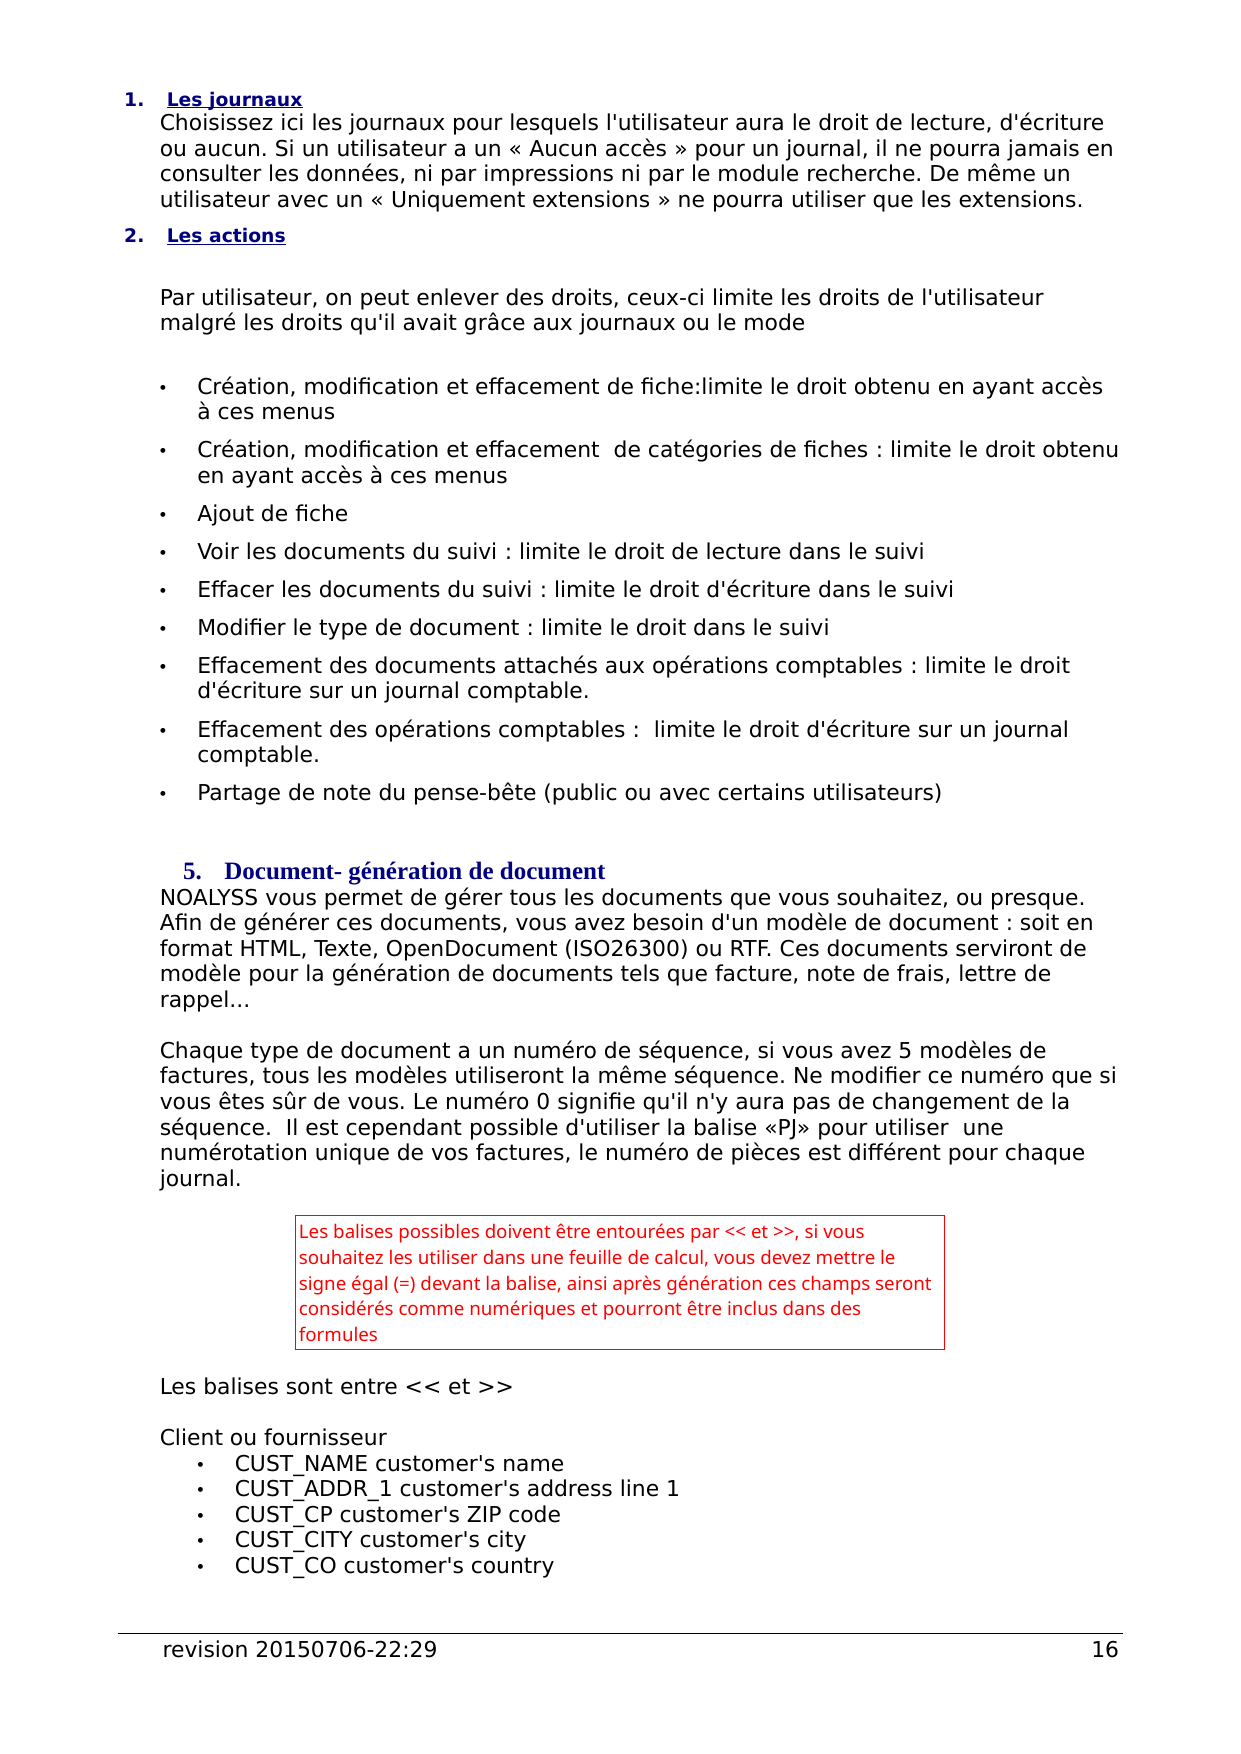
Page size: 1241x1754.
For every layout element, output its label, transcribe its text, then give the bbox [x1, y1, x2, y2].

list CUST_CITY customer's city [197, 1527, 1123, 1553]
text Par utilisateur, on peut enlever des droits, ceux-ci limite les droits de l'utilisateur malgré les droits qu'il avait grâce aux journaux ou le mode [159, 285, 1123, 336]
list Création, modification et effacement de fiche:limite le droit obtenu en ayant accès à ces menus [159, 374, 1123, 425]
text NOALYSS vous permet de gérer tous les documents que vous souhaitez, ou presque. Afin de générer ces documents, vous avez besoin d'un modèle de document : soit en format HTML, Texte, OpenDocument (ISO26300) ou RTF. Ces documents serviront de modèle pour la génération de documents tels que facture, note de frais, lettre de rappel... [159, 885, 1123, 1013]
text Choisissez ici les journaux pour lesquels l'utilisateur aura le droit de lecture, d'écriture ou aucun. Si un utilisateur a un « Aucun accès » pour un journal, il ne pourra jamais en consulter les données, ni par impressions ni par le module recherche. De même un utilisateur avec un « Uniquement extensions » ne pourra utiliser que les extensions. [159, 110, 1123, 212]
list Création, modification et effacement de catégories de fiches : limite le droit obtenu en ayant accès à ces menus [159, 437, 1123, 488]
text Les balises possibles doivent être entourées par << et >>, si vous souhaitez les utiliser dans une feuille de calcul, vous devez mettre le signe égal (=) devant la balise, ainsi après génération ces champs seront considérés comme numériques et pourront être inclus dans des formules [296, 1216, 944, 1349]
list Effacer les documents du suivi : limite le droit d'écriture dans le suivi [159, 577, 1123, 603]
subtitle Document- génération de document [177, 856, 1123, 885]
text Les balises sont entre << et >> [159, 1374, 1123, 1399]
list CUST_CO customer's country [197, 1553, 1123, 1578]
text Client ou fournisseur [159, 1425, 1123, 1451]
subtitle Les journaux [117, 88, 1123, 110]
list Effacement des documents attachés aux opérations comptables : limite le droit d'écriture sur un journal comptable. [159, 653, 1123, 704]
text Chaque type de document a un numéro de séquence, si vous avez 5 modèles de factures, tous les modèles utiliseront la même séquence. Ne modifier ce numéro que si vous êtes sûr de vous. Le numéro 0 signifie qu'il n'y aura pas de changement de la séquence. Il est cependant possible d'utiliser la balise «PJ» pour utiliser une numérotation unique de vos factures, le numéro de pièces est différent pour chaque journal. [159, 1038, 1123, 1191]
list Ajout de fiche [159, 501, 1123, 527]
subtitle Les actions [117, 225, 1123, 247]
list Modifier le type de document : limite le droit dans le suivi [159, 615, 1123, 641]
list Effacement des opérations comptables : limite le droit d'écriture sur un journal comptable. [159, 717, 1123, 768]
list CUST_CP customer's ZIP code [197, 1502, 1123, 1527]
list CUST_NAME customer's name [197, 1451, 1123, 1476]
list Partage de note du pense-bête (public ou avec certains utilisateurs) [159, 780, 1123, 806]
list CUST_ADDR_1 customer's address line 1 [197, 1476, 1123, 1502]
list Voir les documents du suivi : limite le droit de lecture dans le suivi [159, 539, 1123, 564]
